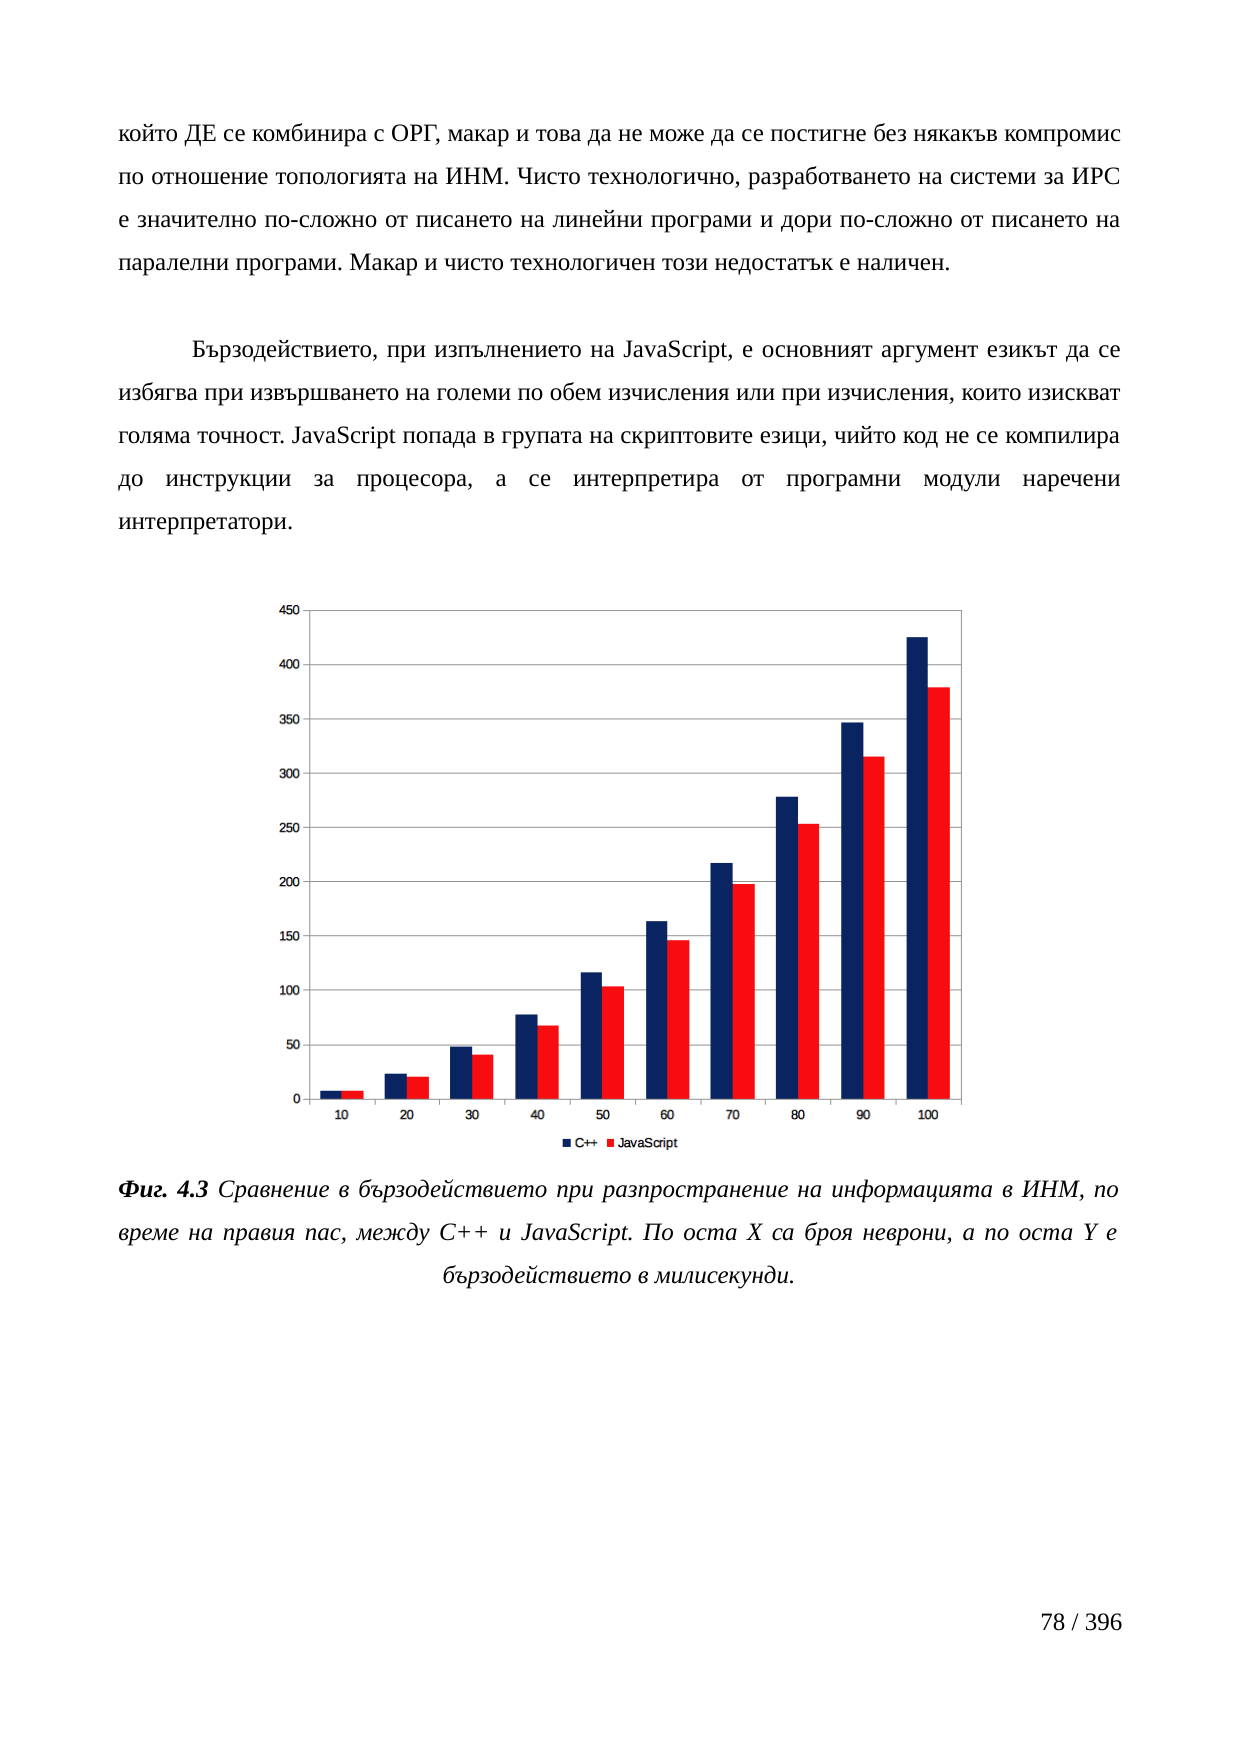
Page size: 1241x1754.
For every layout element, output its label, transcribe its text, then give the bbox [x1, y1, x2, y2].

text Фиг. 4.3 Сравнение в бързодействието при разпространение на информацията в ИНМ, по време на правия пас, между C++ и JavaScript. По оста X са броя неврони, а по оста Y е бързодействието в милисекунди. [118, 1160, 1122, 1289]
picture [265, 592, 975, 1160]
text Бързодействието, при изпълнението на JavaScript, е основният аргумент езикът да се избягва при извършването на големи по обем изчисления или при изчисления, които изискват голяма точност. JavaScript попада в групата на скриптовите езици, чийто код не се компилира до инструкции за процесора, а се интерпретира от програмни модули наречени интерпретатори. [118, 334, 1122, 535]
text който ДЕ се комбинира с ОРГ, макар и това да не може да се постигне без някакъв компромис по отношение топологията на ИНМ. Чисто технологично, разработването на системи за ИРС е значително по-сложно от писането на линейни програми и дори по-сложно от писането на паралелни програми. Макар и чисто технологичен този недостатък е наличен. [118, 118, 1122, 276]
